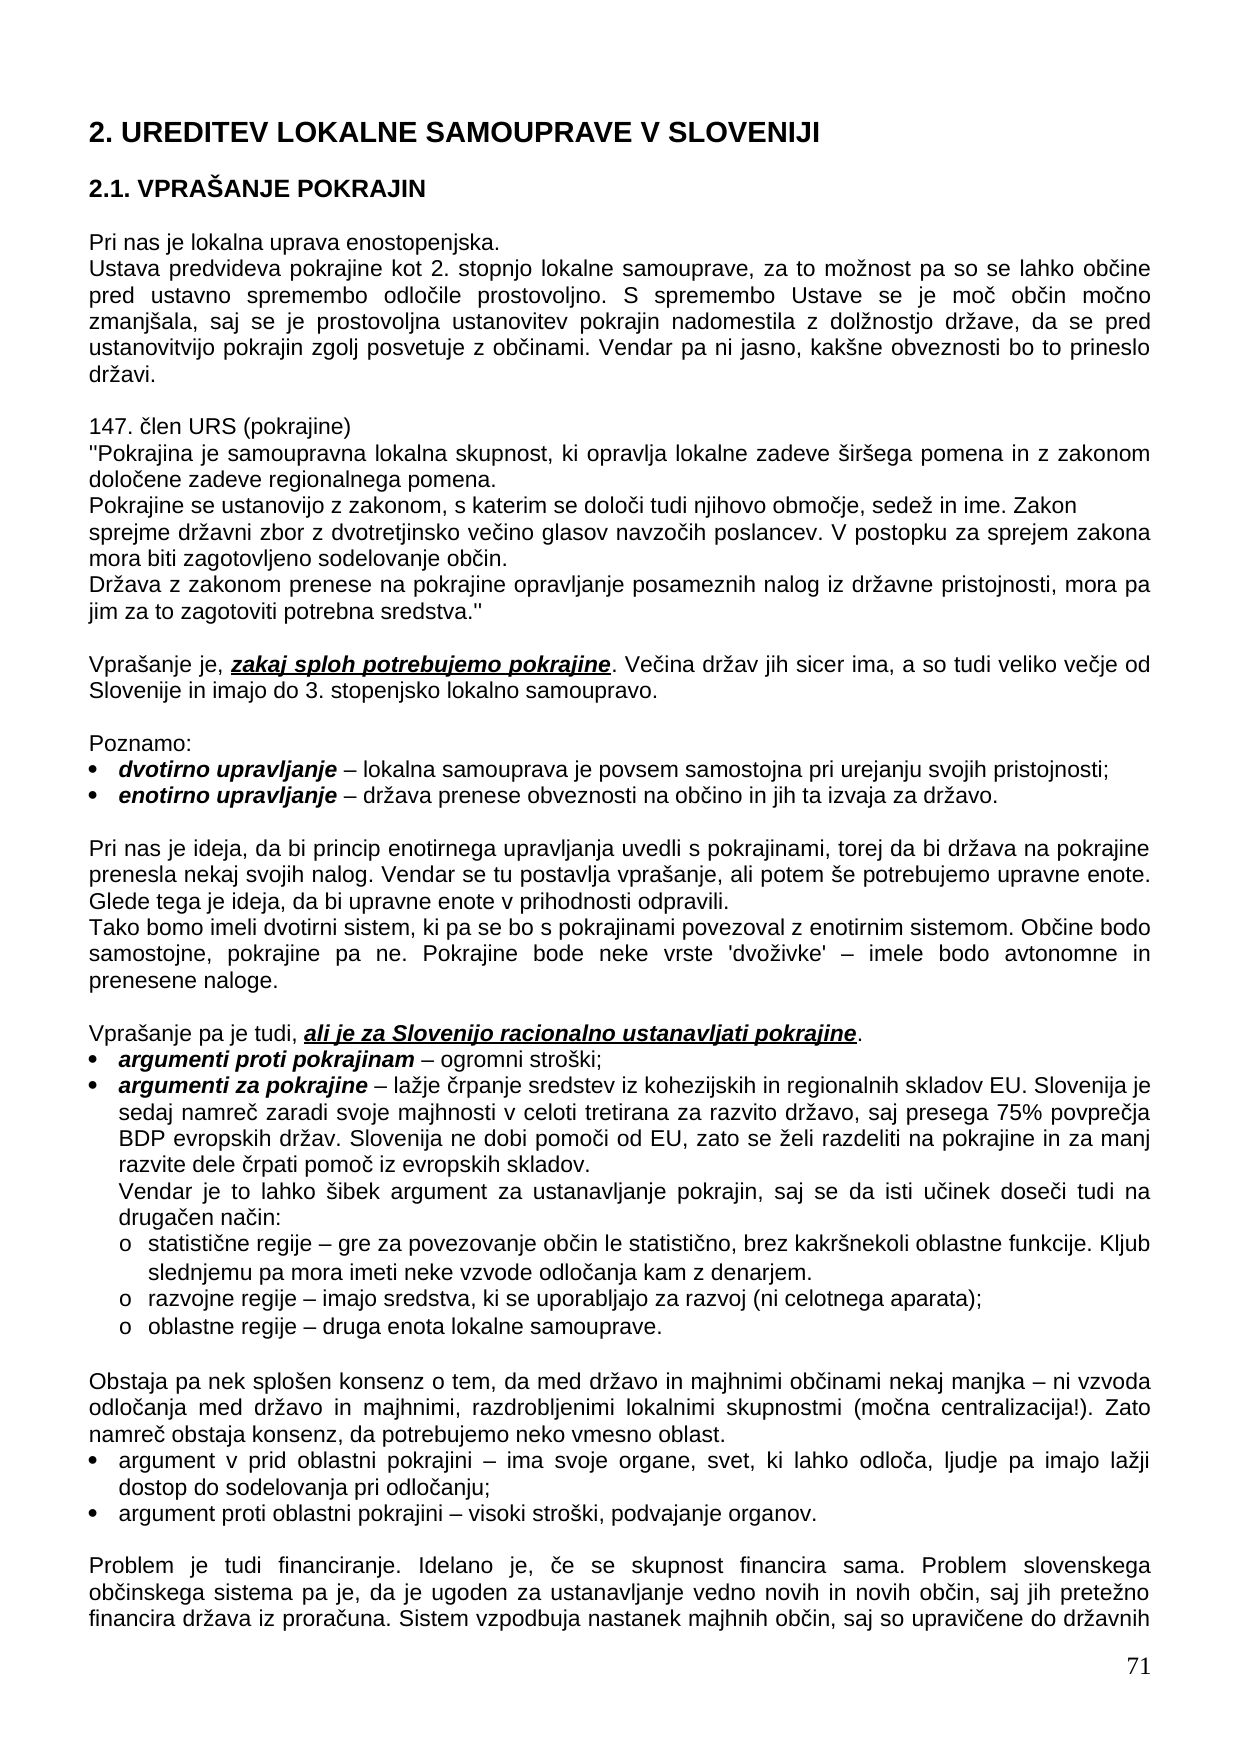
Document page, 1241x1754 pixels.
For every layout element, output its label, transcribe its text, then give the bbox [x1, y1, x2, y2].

text sprejme državni zbor z dvotretjinsko večino glasov navzočih poslancev. V postopku za sprejem zakona mora biti zagotovljeno sodelovanje občin. [89, 519, 1152, 571]
list dvotirno upravljanje – lokalna samouprava je povsem samostojna pri urejanju svojih pristojnosti; [89, 756, 1152, 782]
text Poznamo: [89, 729, 1152, 756]
text Pokrajine se ustanovijo z zakonom, s katerim se določi tudi njihovo območje, sedež in ime. Zakon [89, 492, 1152, 519]
text Tako bomo imeli dvotirni sistem, ki pa se bo s pokrajinami povezoval z enotirnim sistemom. Občine bodo samostojne, pokrajine pa ne. Pokrajine bode neke vrste 'dvoživke' – imele bodo avtonomne in prenesene naloge. [89, 914, 1152, 993]
text Država z zakonom prenese na pokrajine opravljanje posameznih nalog iz državne pristojnosti, mora pa jim za to zagotoviti potrebna sredstva.'' [89, 571, 1152, 624]
list statistične regije – gre za povezovanje občin le statistično, brez kakršnekoli oblastne funkcije. Kljub slednjemu pa mora imeti neke vzvode odločanja kam z denarjem. [118, 1230, 1152, 1285]
list argument v prid oblastni pokrajini – ima svoje organe, svet, ki lahko odloča, ljudje pa imajo lažji dostop do sodelovanja pri odločanju; [89, 1447, 1152, 1500]
list razvojne regije – imajo sredstva, ki se uporabljajo za razvoj (ni celotnega aparata); [118, 1285, 1152, 1313]
text Ustava predvideva pokrajine kot 2. stopnjo lokalne samouprave, za to možnost pa so se lahko občine pred ustavno spremembo odločile prostovoljno. S spremembo Ustave se je moč občin močno zmanjšala, saj se je prostovoljna ustanovitev pokrajin nadomestila z dolžnostjo države, da se pred ustanovitvijo pokrajin zgolj posvetuje z občinami. Vendar pa ni jasno, kakšne obveznosti bo to prineslo državi. [89, 255, 1152, 387]
text Vendar je to lahko šibek argument za ustanavljanje pokrajin, saj se da isti učinek doseči tudi na drugačen način: [118, 1178, 1152, 1230]
list argument proti oblastni pokrajini – visoki stroški, podvajanje organov. [89, 1500, 1152, 1526]
text Pri nas je ideja, da bi princip enotirnega upravljanja uvedli s pokrajinami, torej da bi država na pokrajine prenesla nekaj svojih nalog. Vendar se tu postavlja vprašanje, ali potem še potrebujemo upravne enote. Glede tega je ideja, da bi upravne enote v prihodnosti odpravili. [89, 835, 1152, 914]
text 2.1. VPRAŠANJE POKRAJIN [89, 174, 1152, 202]
text Problem je tudi financiranje. Idelano je, če se skupnost financira sama. Problem slovenskega občinskega sistema pa je, da je ugoden za ustanavljanje vedno novih in novih občin, saj jih pretežno financira država iz proračuna. Sistem vzpodbuja nastanek majhnih občin, saj so upravičene do državnih [89, 1552, 1152, 1632]
text 147. člen URS (pokrajine) [89, 413, 1152, 440]
text Vprašanje je, zakaj sploh potrebujemo pokrajine. Večina držav jih sicer ima, a so tudi veliko večje od Slovenije in imajo do 3. stopenjsko lokalno samoupravo. [89, 651, 1152, 703]
list oblastne regije – druga enota lokalne samouprave. [118, 1313, 1152, 1342]
text Obstaja pa nek splošen konsenz o tem, da med državo in majhnimi občinami nekaj manjka – ni vzvoda odločanja med državo in majhnimi, razdrobljenimi lokalnimi skupnostmi (močna centralizacija!). Zato namreč obstaja konsenz, da potrebujemo neko vmesno oblast. [89, 1368, 1152, 1447]
text ''Pokrajina je samoupravna lokalna skupnost, ki opravlja lokalne zadeve širšega pomena in z zakonom določene zadeve regionalnega pomena. [89, 440, 1152, 492]
text Vprašanje pa je tudi, ali je za Slovenijo racionalno ustanavljati pokrajine. [89, 1019, 1152, 1046]
list argumenti za pokrajine – lažje črpanje sredstev iz kohezijskih in regionalnih skladov EU. Slovenija je sedaj namreč zaradi svoje majhnosti v celoti tretirana za razvito državo, saj presega 75% povprečja BDP evropskih držav. Slovenija ne dobi pomoči od EU, zato se želi razdeliti na pokrajine in za manj razvite dele črpati pomoč iz evropskih skladov. [89, 1072, 1152, 1178]
list enotirno upravljanje – država prenese obveznosti na občino in jih ta izvaja za državo. [89, 782, 1152, 809]
list argumenti proti pokrajinam – ogromni stroški; [89, 1046, 1152, 1072]
subtitle 2. Ureditev lokalne samouprave v Sloveniji [89, 115, 1152, 148]
text Pri nas je lokalna uprava enostopenjska. [89, 229, 1152, 255]
